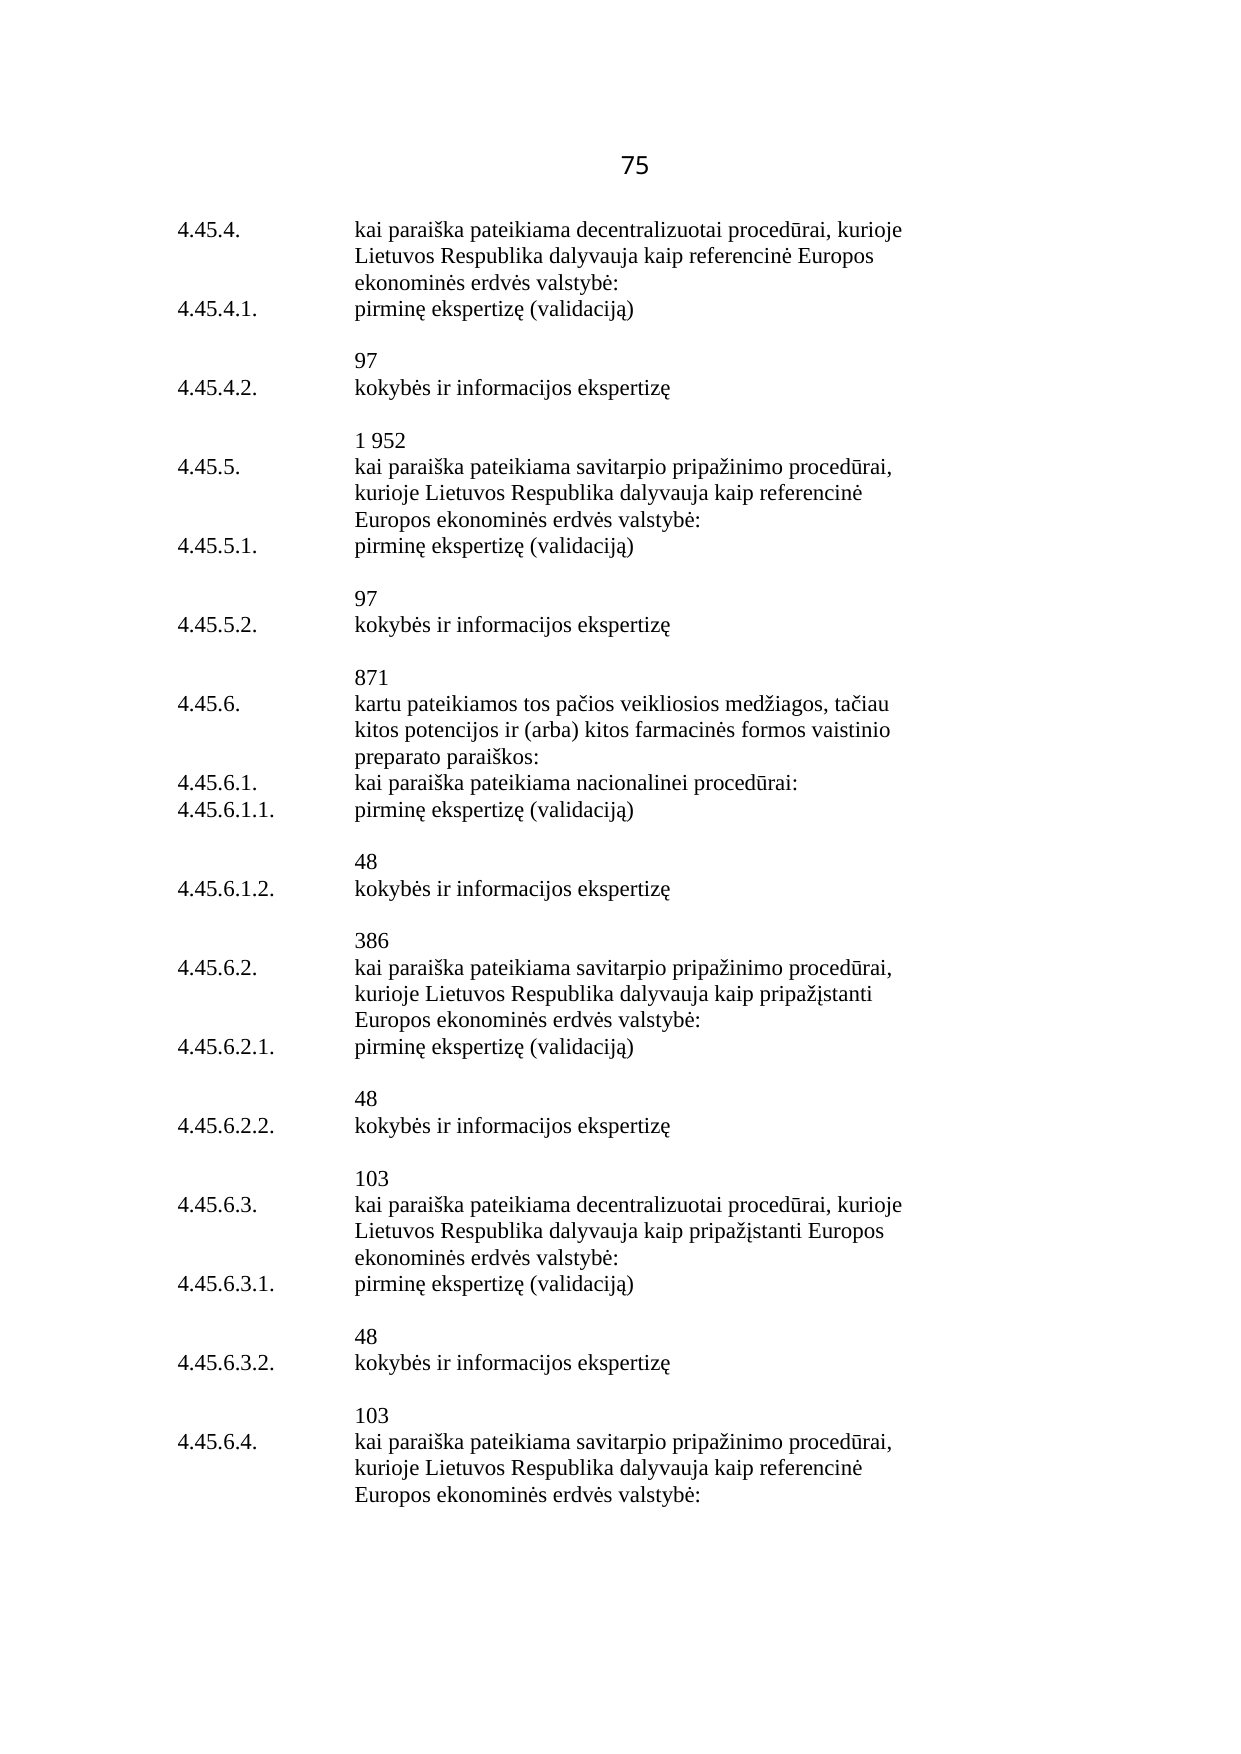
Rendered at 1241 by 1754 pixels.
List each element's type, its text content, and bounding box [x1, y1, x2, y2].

text 4.45.6.3.1. pirminę ekspertizę (validaciją) 48 [177, 1270, 945, 1349]
text 4.45.6.4. kai paraiška pateikiama savitarpio pripažinimo procedūrai, [177, 1428, 945, 1454]
text 4.45.6.2. kai paraiška pateikiama savitarpio pripažinimo procedūrai, [177, 954, 945, 980]
text kitos potencijos ir (arba) kitos farmacinės formos vaistinio [354, 717, 945, 743]
text 4.45.6.2.1. pirminę ekspertizę (validaciją) 48 [177, 1033, 945, 1112]
text 4.45.5. kai paraiška pateikiama savitarpio pripažinimo procedūrai, [177, 453, 945, 479]
text preparato paraiškos: [354, 743, 945, 769]
text 4.45.6.1. kai paraiška pateikiama nacionalinei procedūrai: [177, 769, 945, 796]
text 4.45.4.1. pirminę ekspertizę (validaciją) 97 [177, 295, 945, 374]
text 4.45.6.3. kai paraiška pateikiama decentralizuotai procedūrai, kurioje [177, 1191, 945, 1217]
text 4.45.6.1.1. pirminę ekspertizę (validaciją) 48 [177, 796, 945, 875]
text kurioje Lietuvos Respublika dalyvauja kaip referencinė [354, 479, 945, 506]
text kurioje Lietuvos Respublika dalyvauja kaip referencinė [354, 1454, 945, 1481]
text 4.45.6.2.2. kokybės ir informacijos ekspertizę 103 [177, 1112, 945, 1191]
text ekonominės erdvės valstybė: [354, 268, 945, 295]
text Europos ekonominės erdvės valstybė: [354, 1481, 945, 1507]
text Lietuvos Respublika dalyvauja kaip pripažįstanti Europos [354, 1217, 945, 1244]
text Lietuvos Respublika dalyvauja kaip referencinė Europos [354, 242, 945, 268]
text ekonominės erdvės valstybė: [354, 1244, 945, 1270]
text 4.45.6. kartu pateikiamos tos pačios veikliosios medžiagos, tačiau [177, 690, 945, 717]
text 4.45.4.2. kokybės ir informacijos ekspertizę 1 952 [177, 374, 945, 453]
text 4.45.6.1.2. kokybės ir informacijos ekspertizę 386 [177, 875, 945, 954]
text Europos ekonominės erdvės valstybė: [354, 1006, 945, 1033]
text kurioje Lietuvos Respublika dalyvauja kaip pripažįstanti [354, 980, 945, 1006]
text Europos ekonominės erdvės valstybė: [354, 506, 945, 532]
text 4.45.4. kai paraiška pateikiama decentralizuotai procedūrai, kurioje [177, 216, 945, 242]
text 4.45.5.2. kokybės ir informacijos ekspertizę 871 [177, 611, 945, 690]
text 4.45.6.3.2. kokybės ir informacijos ekspertizę 103 [177, 1349, 945, 1428]
text 4.45.5.1. pirminę ekspertizę (validaciją) 97 [177, 532, 945, 611]
